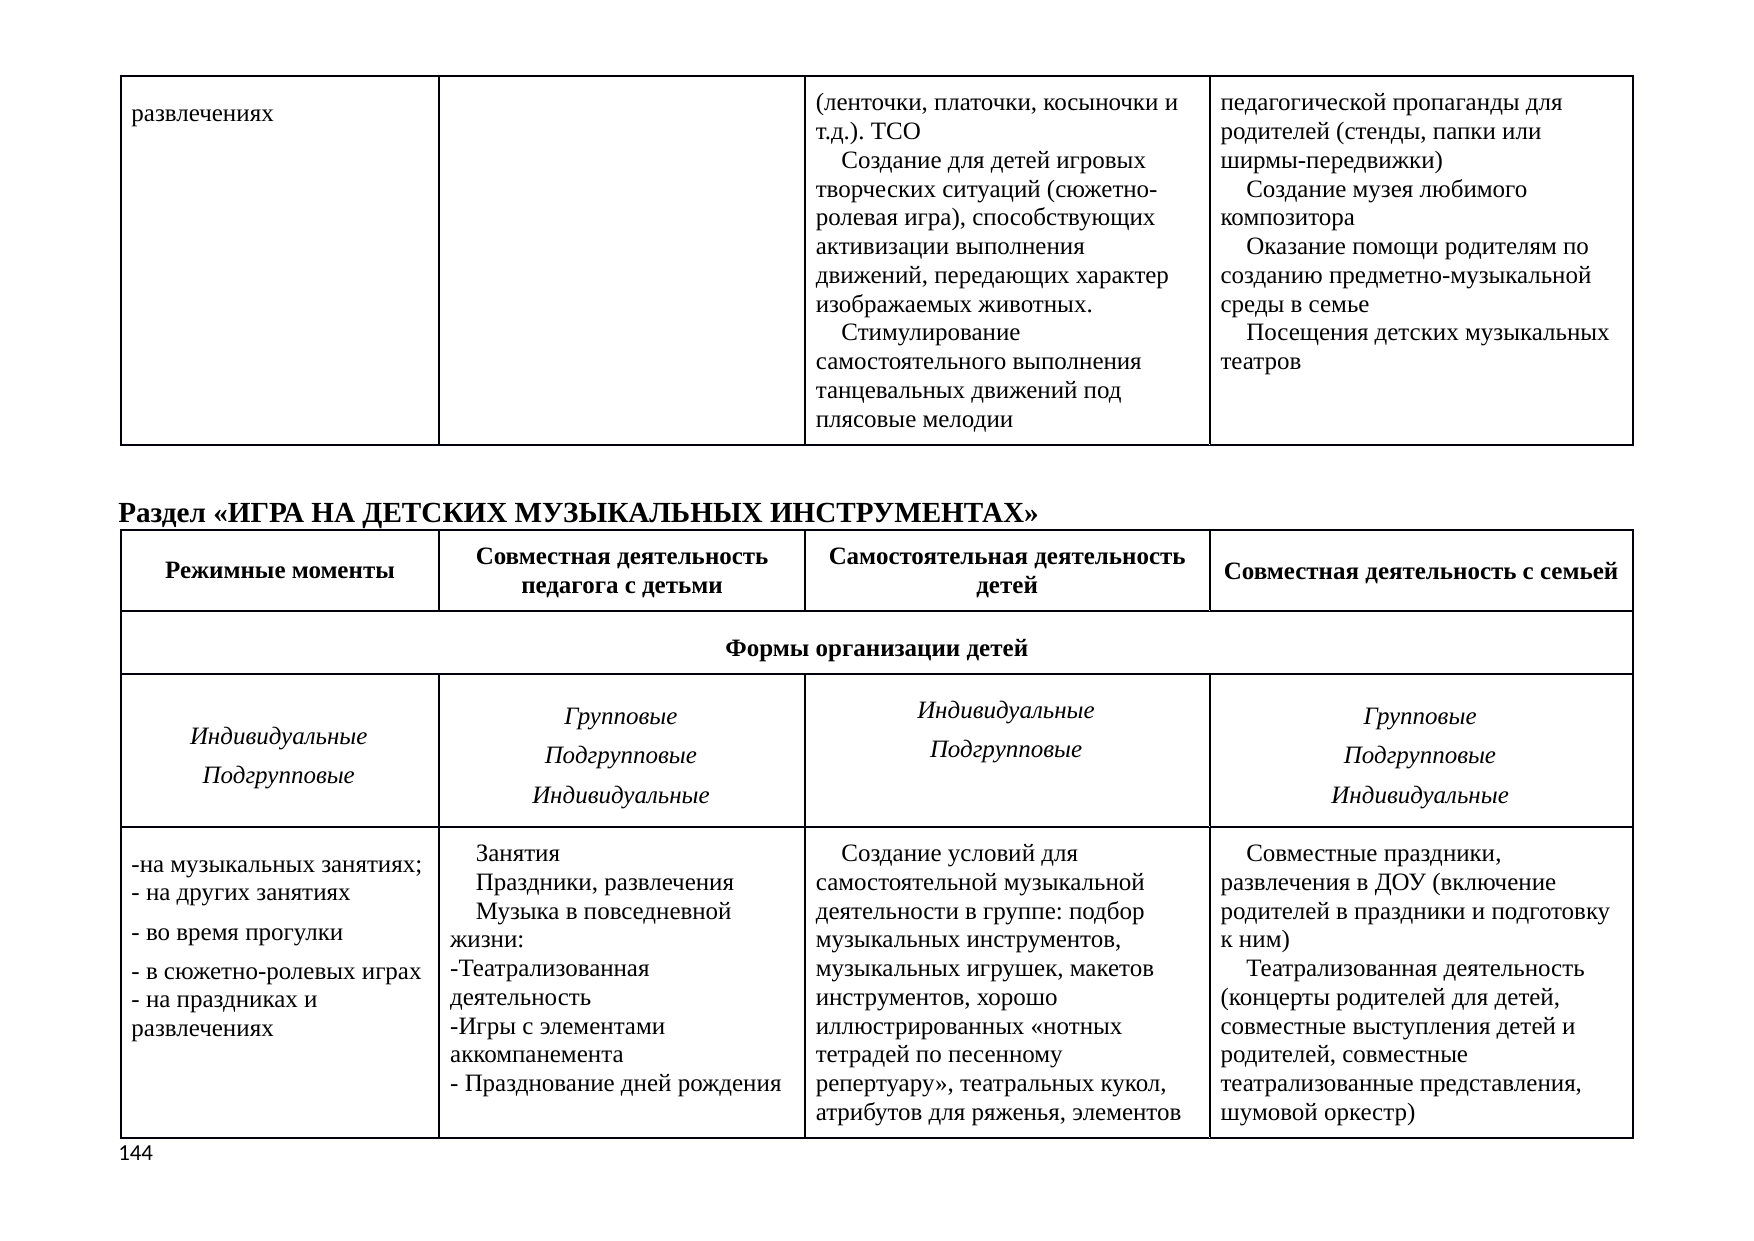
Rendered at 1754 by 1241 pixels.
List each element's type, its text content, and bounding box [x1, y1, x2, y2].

table_cell (ленточки, платочки, косыночки и т.д.). ТСО  Создание для детей игровых творческих ситуаций (сюжетно- ролевая игра), способствующих активизации выполнения движений, передающих характер изображаемых животных.  Стимулирование самостоятельного выполнения танцевальных движений под плясовые мелодии [806, 77, 1209, 443]
table_header Совместная деятельность педагога с детьми [440, 531, 804, 610]
table_cell  Создание условий для самостоятельной музыкальной деятельности в группе: подбор музыкальных инструментов, музыкальных игрушек, макетов инструментов, хорошо иллюстрированных «нотных тетрадей по песенному репертуару», театральных кукол, атрибутов для ряженья, элементов [806, 828, 1209, 1137]
table_cell [440, 77, 804, 443]
table_header Совместная деятельность с семьей [1211, 531, 1632, 610]
table_cell развлечениях [122, 77, 438, 443]
table_cell Групповые Подгрупповые Индивидуальные [1211, 675, 1632, 826]
table_cell  Занятия  Праздники, развлечения  Музыка в повседневной жизни: -Театрализованная деятельность -Игры с элементами аккомпанемента - Празднование дней рождения [440, 828, 804, 1137]
table_header Режимные моменты [122, 531, 438, 610]
table_header Самостоятельная деятельность детей [806, 531, 1209, 610]
table_cell Групповые Подгрупповые Индивидуальные [440, 675, 804, 826]
table_cell Индивидуальные Подгрупповые [122, 675, 438, 826]
table_cell Индивидуальные Подгрупповые [806, 675, 1209, 826]
text Раздел «ИГРА НА ДЕТСКИХ МУЗЫКАЛЬНЫХ ИНСТРУМЕНТАХ» [118, 495, 1636, 529]
table_cell -на музыкальных занятиях; - на других занятиях - во время прогулки - в сюжетно-ролевых играх - на праздниках и развлечениях [122, 828, 438, 1137]
table_cell педагогической пропаганды для родителей (стенды, папки или ширмы-передвижки)  Создание музея любимого композитора  Оказание помощи родителям по созданию предметно-музыкальной среды в семье  Посещения детских музыкальных театров [1211, 77, 1632, 443]
table_cell Формы организации детей [122, 612, 1632, 672]
table_cell  Совместные праздники, развлечения в ДОУ (включение родителей в праздники и подготовку к ним)  Театрализованная деятельность (концерты родителей для детей, совместные выступления детей и родителей, совместные театрализованные представления, шумовой оркестр) [1211, 828, 1632, 1137]
